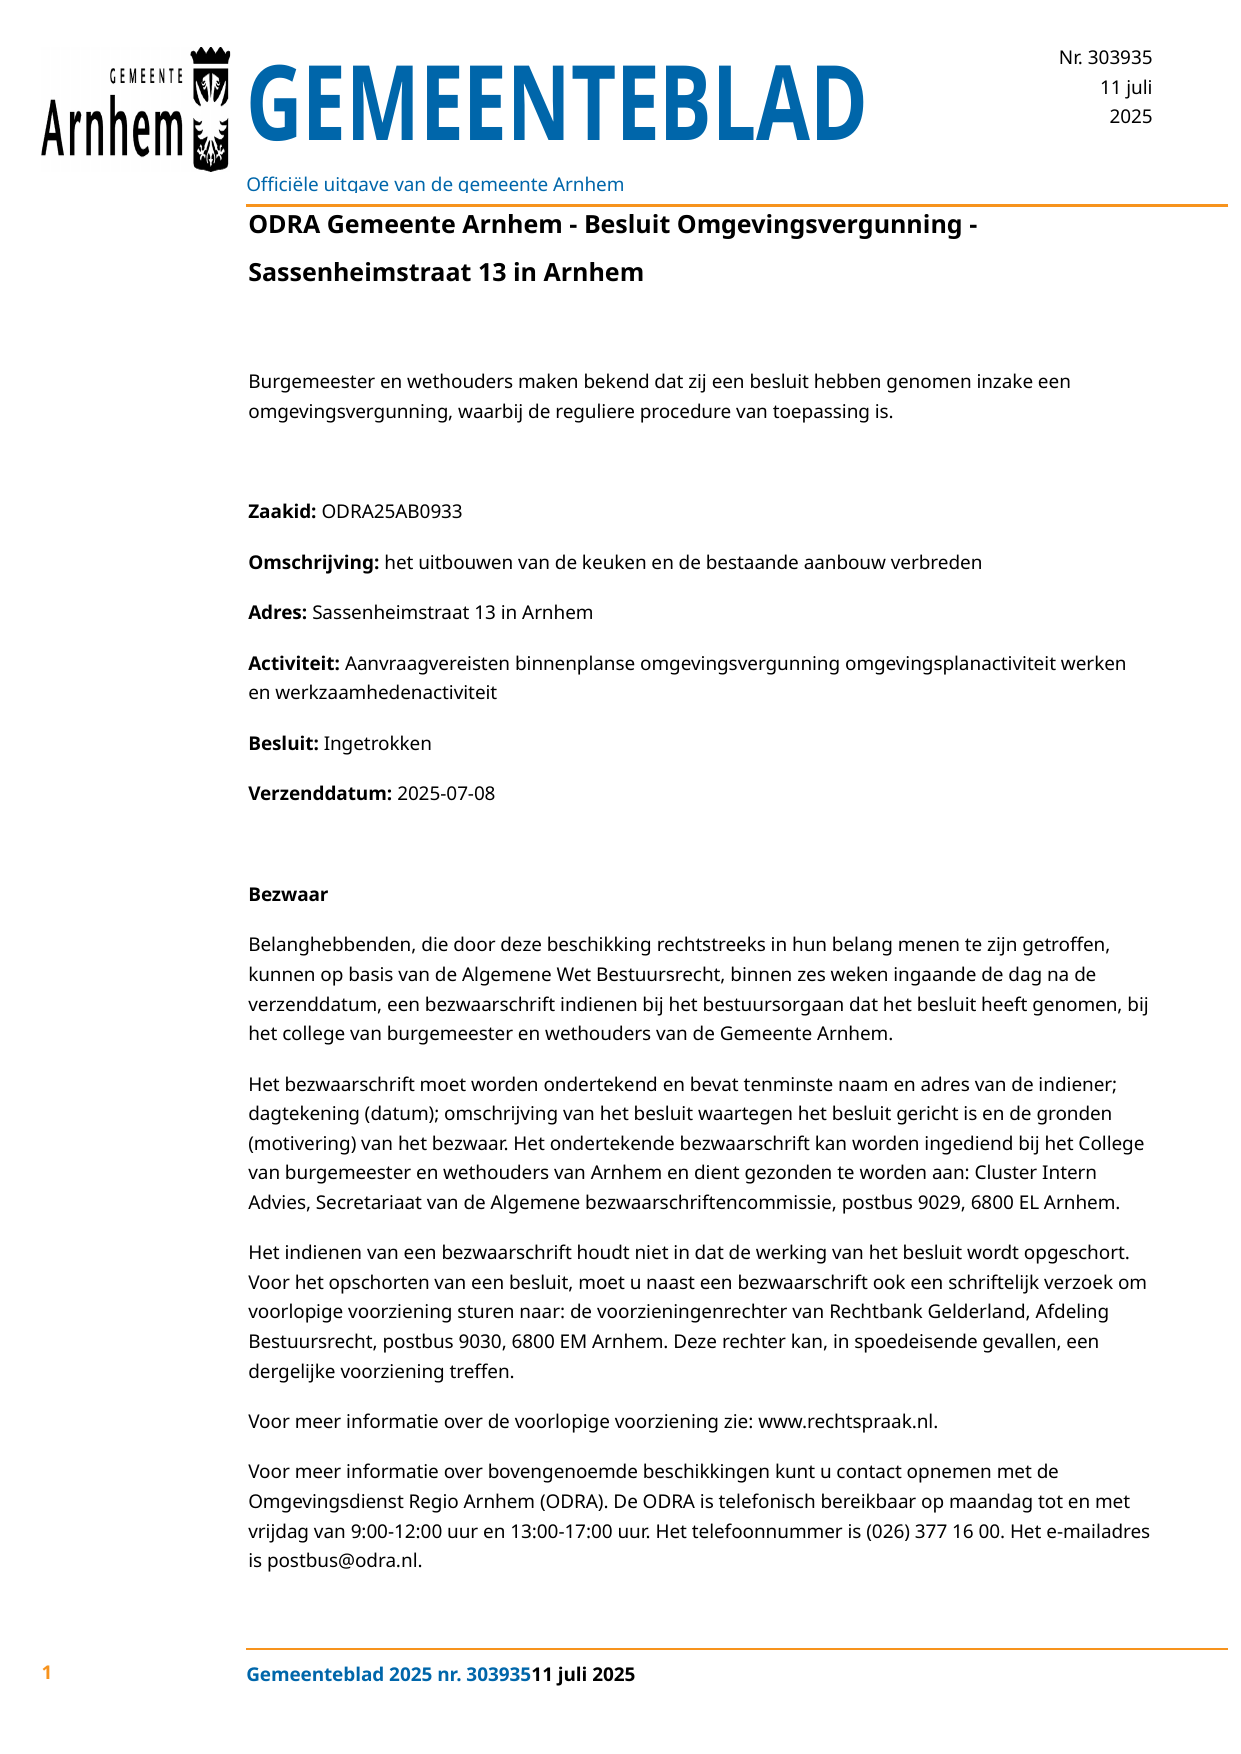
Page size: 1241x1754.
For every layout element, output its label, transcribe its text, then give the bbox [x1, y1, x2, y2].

text Burgemeester en wethouders maken bekend dat zij een besluit hebben genomen inzake een omgevingsvergunning, waarbij de reguliere procedure van toepassing is. [248, 368, 1152, 424]
text Bezwaar [248, 881, 1152, 907]
text Zaakid: ODRA25AB0933 [248, 499, 1152, 524]
text Belanghebbenden, die door deze beschikking rechtstreeks in hun belang menen te zijn getroffen, kunnen op basis van de Algemene Wet Bestuursrecht, binnen zes weken ingaande de dag na de verzenddatum, een bezwaarschrift indienen bij het bestuursorgaan dat het besluit heeft genomen, bij het college van burgemeester en wethouders van de Gemeente Arnhem. [248, 932, 1152, 1046]
text Besluit: Ingetrokken [248, 730, 1152, 756]
text Voor meer informatie over de voorlopige voorziening zie: www.rechtspraak.nl. [248, 1408, 1152, 1434]
text Het bezwaarschrift moet worden ondertekend en bevat tenminste naam en adres van de indiener; dagtekening (datum); omschrijving van het besluit waartegen het besluit gericht is en de gronden (motivering) van het bezwaar. Het ondertekende bezwaarschrift kan worden ingediend bij het College van burgemeester en wethouders van Arnhem en dient gezonden te worden aan: Cluster Intern Advies, Secretariaat van de Algemene bezwaarschriftencommissie, postbus 9029, 6800 EL Arnhem. [248, 1071, 1152, 1215]
text Het indienen van een bezwaarschrift houdt niet in dat de werking van het besluit wordt opgeschort. Voor het opschorten van een besluit, moet u naast een bezwaarschrift ook een schriftelijk verzoek om voorlopige voorziening sturen naar: de voorzieningenrechter van Rechtbank Gelderland, Afdeling Bestuursrecht, postbus 9030, 6800 EM Arnhem. Deze rechter kan, in spoedeisende gevallen, een dergelijke voorziening treffen. [248, 1239, 1152, 1384]
text ODRA Gemeente Arnhem - Besluit Omgevingsvergunning - Sassenheimstraat 13 in Arnhem [248, 207, 1152, 288]
text Omschrijving: het uitbouwen van de keuken en de bestaande aanbouw verbreden [248, 549, 1152, 575]
picture [41, 47, 231, 172]
text Voor meer informatie over bovengenoemde beschikkingen kunt u contact opnemen met de Omgevingsdienst Regio Arnhem (ODRA). De ODRA is telefonisch bereikbaar op maandag tot en met vrijdag van 9:00-12:00 uur en 13:00-17:00 uur. Het telefoonnummer is (026) 377 16 00. Het e-mailadres is postbus@odra.nl. [248, 1459, 1152, 1573]
text Verzenddatum: 2025-07-08 [248, 780, 1152, 806]
text Adres: Sassenheimstraat 13 in Arnhem [248, 599, 1152, 625]
text Activiteit: Aanvraagvereisten binnenplanse omgevingsvergunning omgevingsplanactiviteit werken en werkzaamhedenactiviteit [248, 650, 1152, 705]
